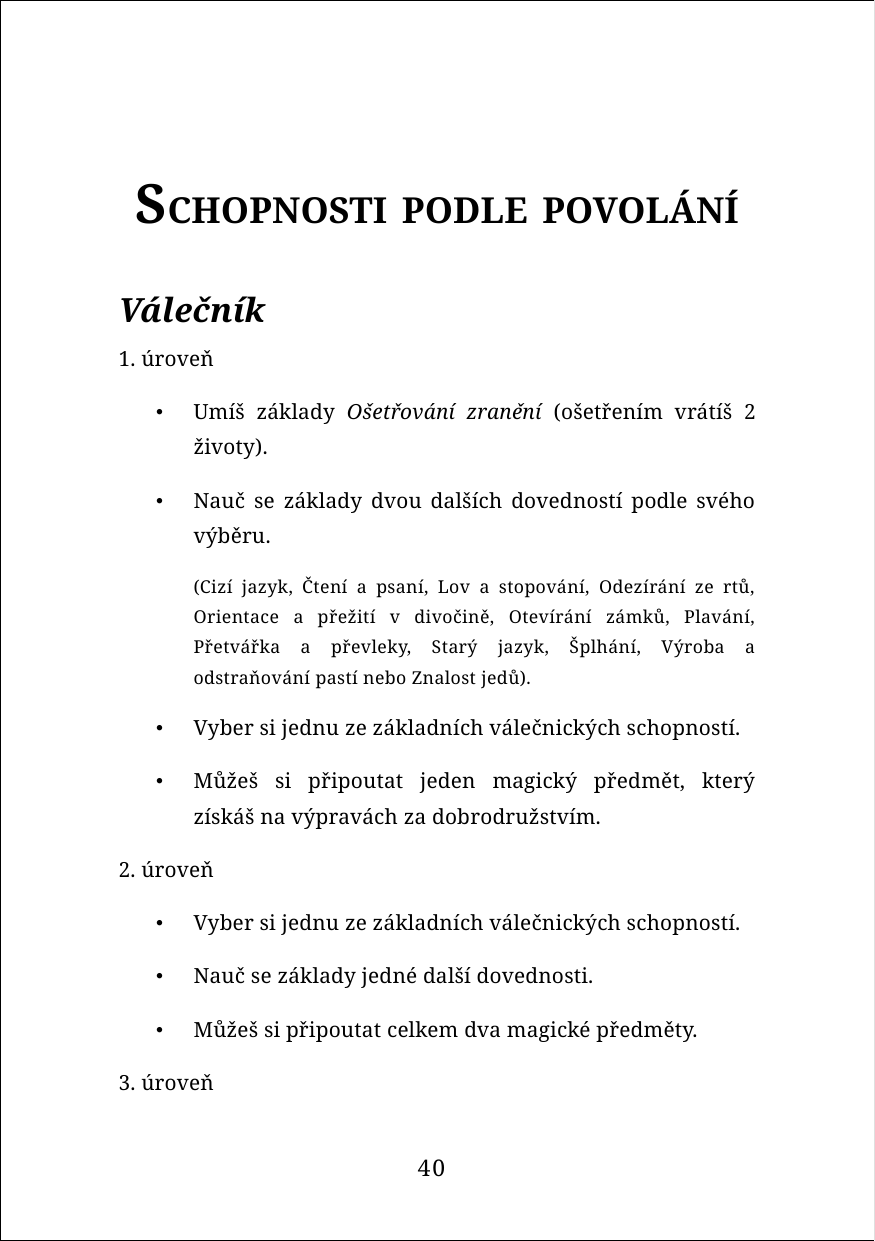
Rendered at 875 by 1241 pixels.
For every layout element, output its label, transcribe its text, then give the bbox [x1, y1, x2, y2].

text 2. úroveň [118, 855, 756, 883]
text 1. úroveň [118, 344, 756, 372]
subtitle Schopnosti podle povolání [118, 166, 756, 239]
list Vyber si jednu ze základních válečnických schopností. [156, 908, 756, 937]
list Umíš základy Ošetřování zranění (ošetřením vrátíš 2 životy). [156, 397, 756, 461]
list (Cizí jazyk, Čtení a psaní, Lov a stopování, Odezírání ze rtů, Orientace a přežití v divočině, Otevírání zámků, Plavání, Přetvářka a převleky, Starý jazyk, Šplhání, Výroba a odstraňování pastí nebo Znalost jedů). [156, 574, 756, 689]
subtitle Válečník [118, 287, 756, 332]
list Vyber si jednu ze základních válečnických schopností. [156, 713, 756, 741]
text 3. úroveň [118, 1068, 756, 1096]
list Nauč se základy jedné další dovednosti. [156, 961, 756, 990]
list Nauč se základy dvou dalších dovedností podle svého výběru. [156, 486, 756, 550]
list Můžeš si připoutat celkem dva magické předměty. [156, 1015, 756, 1043]
list Můžeš si připoutat jeden magický předmět, který získáš na výpravách za dobrodružstvím. [156, 766, 756, 830]
